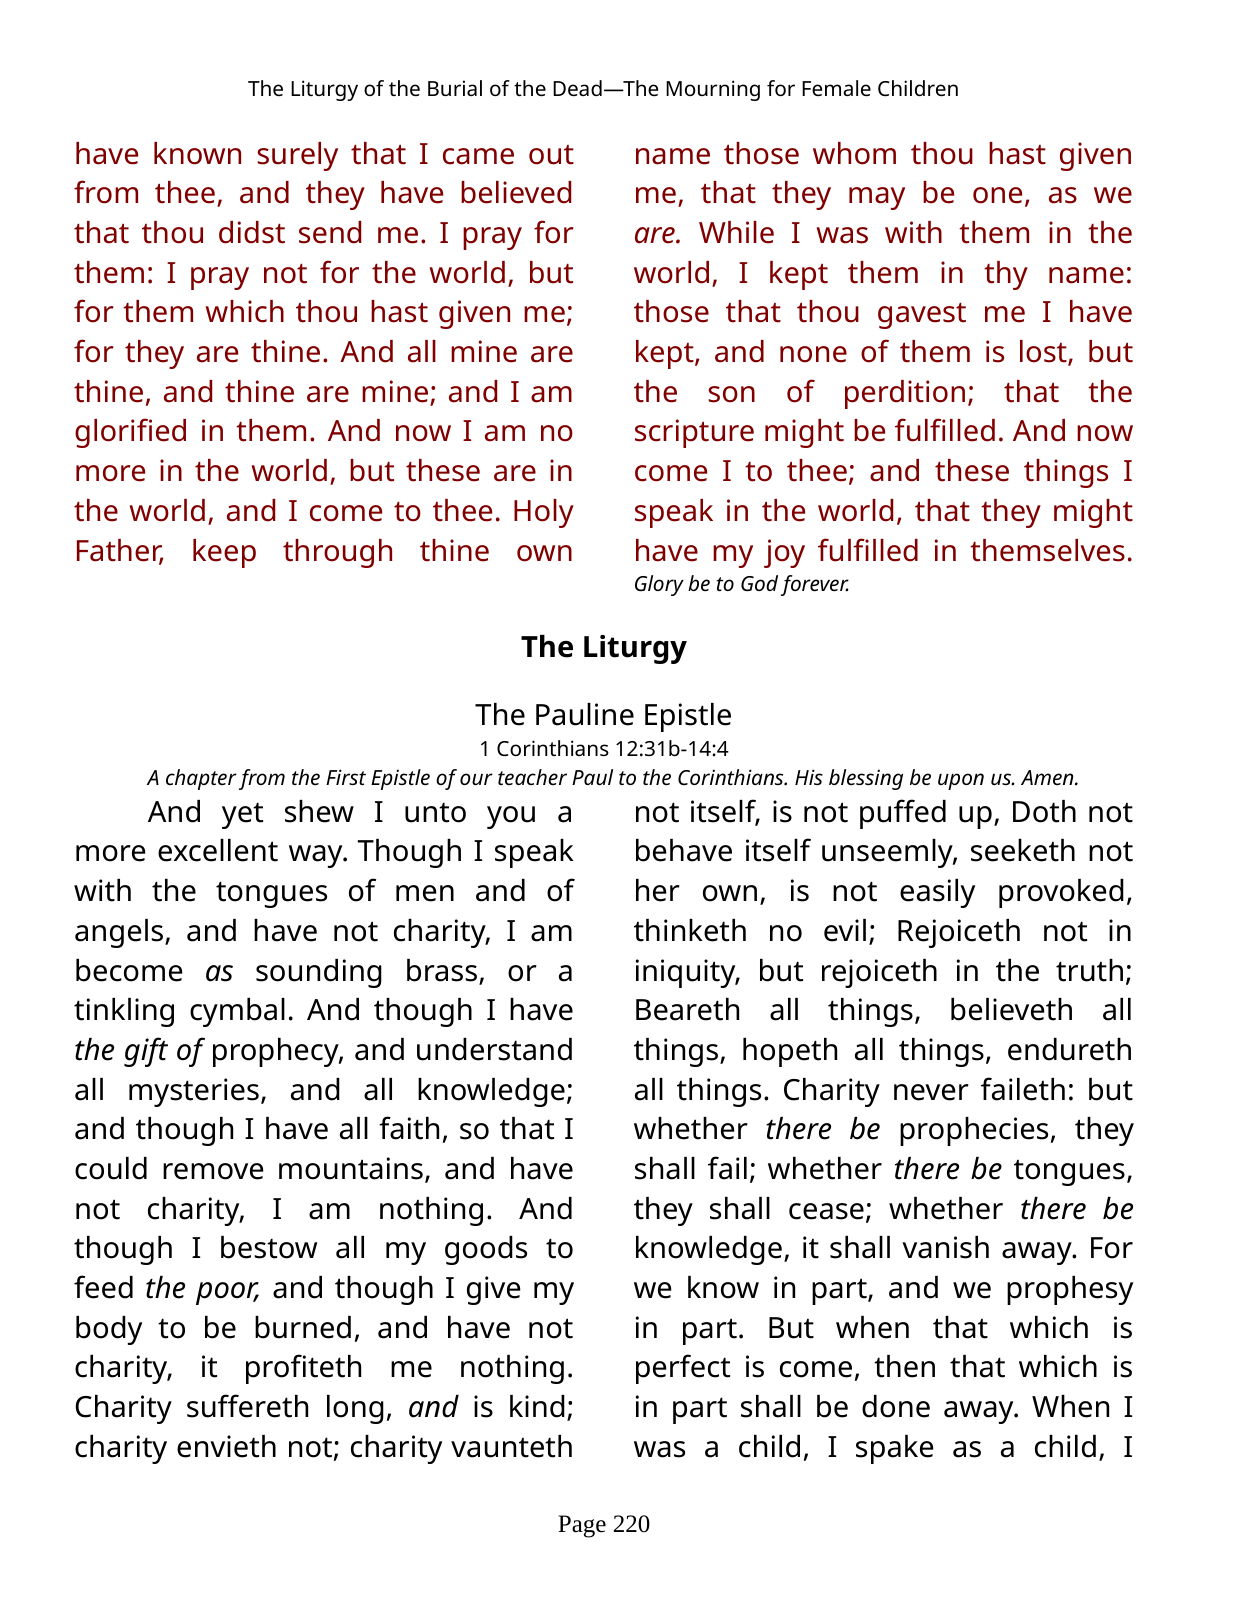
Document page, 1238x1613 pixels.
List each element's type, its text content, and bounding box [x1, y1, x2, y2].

text The Pauline Epistle [74, 694, 1134, 734]
text The Liturgy of the Burial of the Dead—The Mourning for Female Children [72, 74, 1135, 102]
text A chapter from the First Epistle of our teacher Paul to the Corinthians. His blessing be upon us. Amen. [74, 763, 1134, 791]
text The Liturgy [74, 626, 1134, 666]
text have known surely that I came out from thee, and they have believed that thou didst send me. I pray for them: I pray not for the world, but for them which thou hast given me; for they are thine. And all mine are thine, and thine are mine; and I am glorified in them. And now I am no more in the world, but these are in the world, and I come to thee. Holy Father, keep through thine own [74, 133, 574, 569]
text 1 Corinthians 12:31b-14:4 [74, 734, 1134, 763]
text And yet shew I unto you a more excellent way. Though I speak with the tongues of men and of angels, and have not charity, I am become as sounding brass, or a tinkling cymbal. And though I have the gift of prophecy, and understand all mysteries, and all knowledge; and though I have all faith, so that I could remove mountains, and have not charity, I am nothing. And though I bestow all my goods to feed the poor, and though I give my body to be burned, and have not charity, it profiteth me nothing. Charity suffereth long, and is kind; charity envieth not; charity vaunteth [74, 791, 574, 1466]
text not itself, is not puffed up, Doth not behave itself unseemly, seeketh not her own, is not easily provoked, thinketh no evil; Rejoiceth not in iniquity, but rejoiceth in the truth; Beareth all things, believeth all things, hopeth all things, endureth all things. Charity never faileth: but whether there be prophecies, they shall fail; whether there be tongues, they shall cease; whether there be knowledge, it shall vanish away. For we know in part, and we prophesy in part. But when that which is perfect is come, then that which is in part shall be done away. When I was a child, I spake as a child, I [633, 791, 1134, 1466]
text name those whom thou hast given me, that they may be one, as we are. While I was with them in the world, I kept them in thy name: those that thou gavest me I have kept, and none of them is lost, but the son of perdition; that the scripture might be fulfilled. And now come I to thee; and these things I speak in the world, that they might have my joy fulfilled in themselves. Glory be to God forever. [633, 133, 1134, 598]
